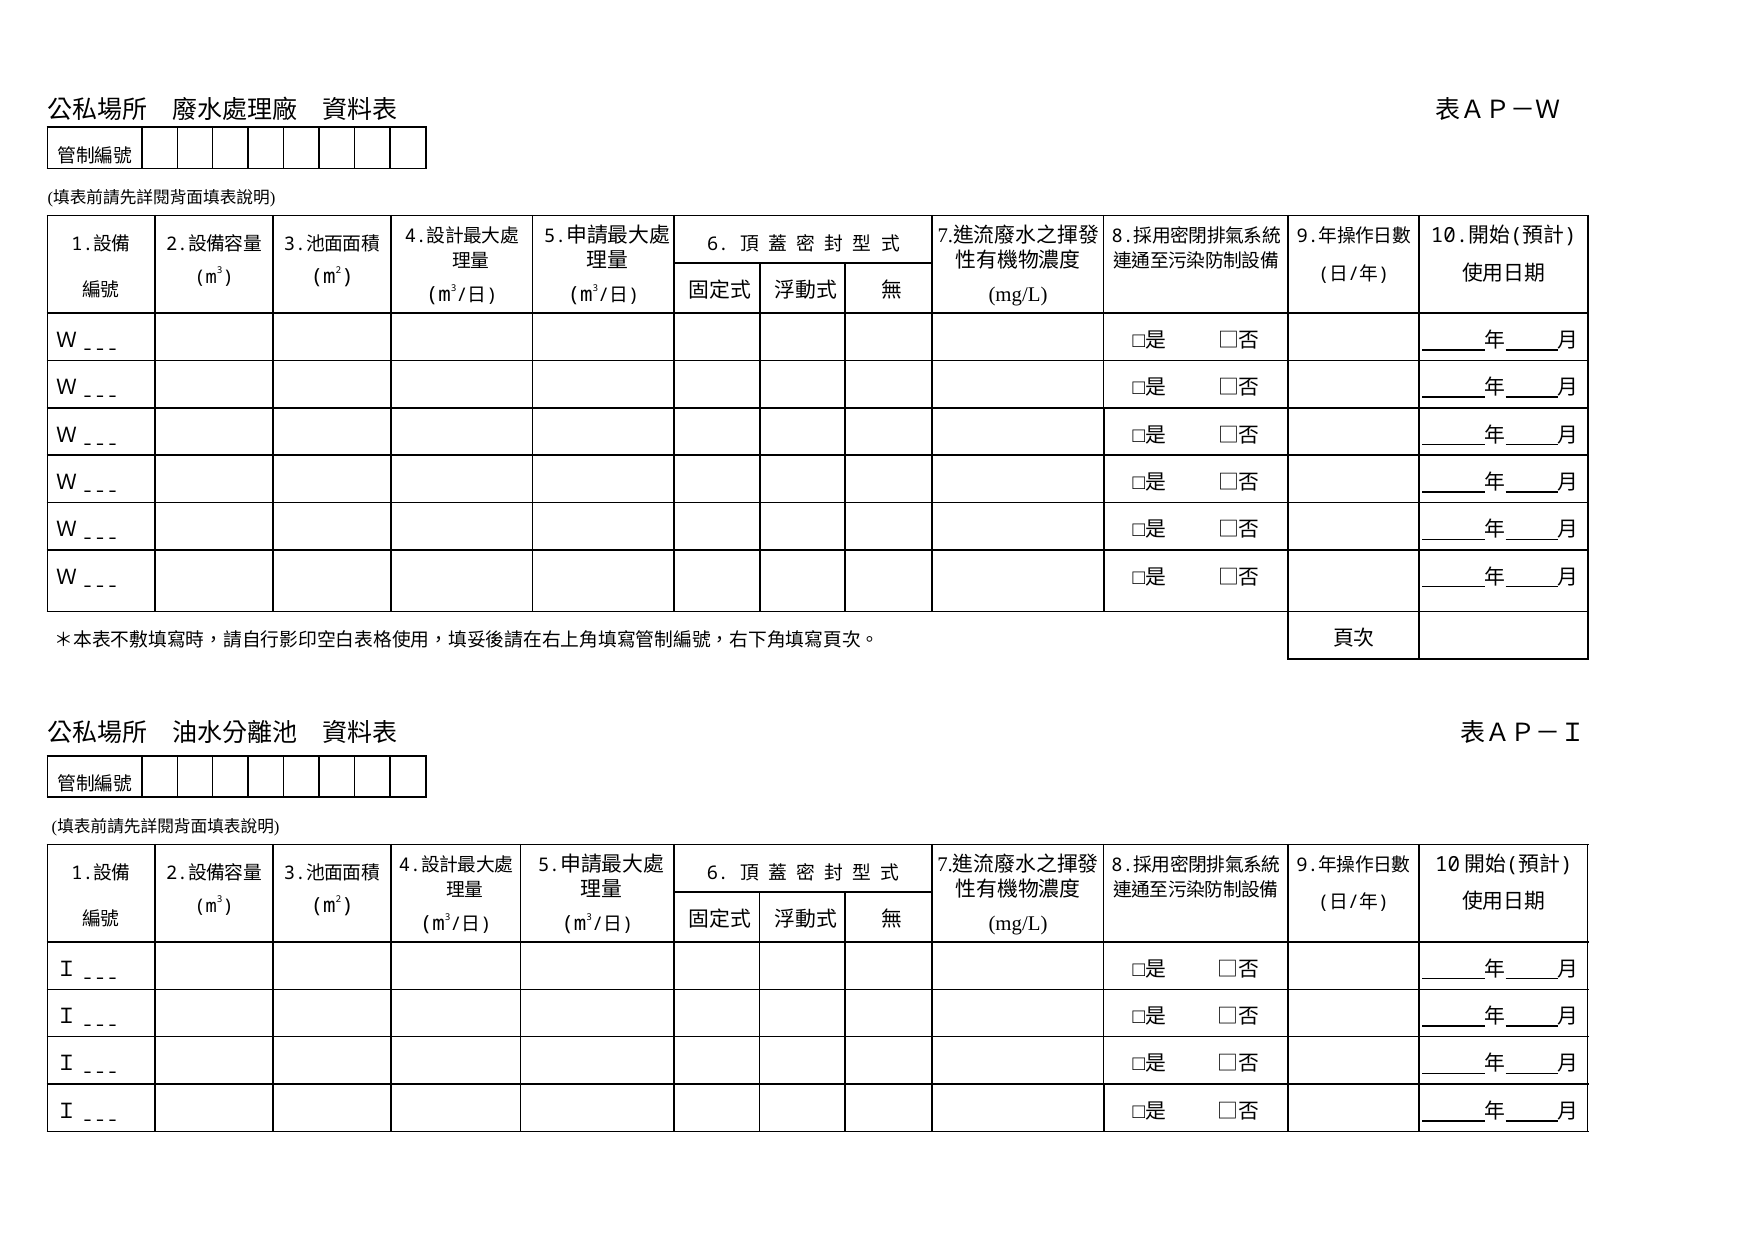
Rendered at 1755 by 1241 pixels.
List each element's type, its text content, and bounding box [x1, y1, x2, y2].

table_header 9.年操作日數 (日/年) [1289, 216, 1418, 312]
table_header [249, 128, 283, 167]
table_cell [675, 551, 759, 611]
table_cell 年 月 [1420, 1037, 1587, 1083]
table_cell [392, 503, 532, 549]
table_cell [1289, 943, 1418, 988]
table_header 7.進流廢水之揮發性有機物濃度 (mg/L) [933, 845, 1103, 941]
table_header 1.設備 編號 [48, 216, 154, 312]
table_cell [761, 314, 844, 359]
table_cell [1289, 503, 1418, 549]
table_cell [274, 1037, 390, 1083]
table_header [178, 128, 212, 167]
table_cell [675, 361, 759, 407]
table_cell □是 □否 [1105, 551, 1287, 611]
table_header 4.設計最大處 理量 (m3/日) [392, 845, 520, 941]
table_cell [761, 503, 844, 549]
table_cell □是 □否 [1105, 409, 1287, 454]
table_cell [675, 409, 759, 454]
table_cell [761, 456, 844, 502]
table_cell [933, 503, 1103, 549]
table_cell [392, 314, 532, 359]
table_cell [846, 943, 931, 988]
table_cell □是 □否 [1105, 1085, 1287, 1131]
table_cell [274, 990, 390, 1036]
table_cell Ｗˍˍˍ [48, 361, 154, 407]
table_cell [274, 456, 390, 502]
table_cell [933, 990, 1103, 1036]
text (填表前請先詳閱背面填表說明) [47, 175, 1695, 208]
table_cell [675, 990, 759, 1036]
table_cell [156, 409, 272, 454]
table_cell □是 □否 [1105, 456, 1287, 502]
table_cell [392, 1037, 520, 1083]
table_header [320, 757, 354, 796]
table_header 4.設計最大處 理量 (m3/日) [392, 216, 532, 312]
table_cell [274, 1085, 390, 1131]
table_header [391, 757, 425, 796]
table_cell [1289, 409, 1418, 454]
table_cell 浮動式 [760, 893, 844, 941]
table_cell [156, 551, 272, 611]
table_cell [392, 456, 532, 502]
text 公私場所 廢水處理廠 資料表 表ＡＰ－Ｗ [47, 89, 1695, 126]
table_cell [274, 314, 390, 359]
table_cell Ｉˍˍˍ [48, 990, 154, 1036]
table_cell [1289, 314, 1418, 359]
table_header [355, 128, 389, 167]
table_cell 年 月 [1420, 551, 1587, 611]
table_cell [392, 1085, 520, 1131]
table_header [355, 757, 389, 796]
table_cell 年 月 [1420, 503, 1587, 549]
table_cell 年 月 [1420, 943, 1587, 988]
table_cell [675, 503, 759, 549]
table_cell ＊本表不敷填寫時，請自行影印空白表格使用，填妥後請在右上角填寫管制編號，右下角填寫頁次。 [51, 612, 1232, 658]
table_cell [533, 503, 673, 549]
table_cell [274, 551, 390, 611]
table_cell [1232, 612, 1287, 658]
table_header [284, 128, 318, 167]
table_cell [846, 409, 931, 454]
table_cell Ｗˍˍˍ [48, 551, 154, 611]
table_cell [846, 314, 931, 359]
table_cell [760, 1037, 844, 1083]
table_cell [933, 1037, 1103, 1083]
table_cell [156, 503, 272, 549]
table_cell [274, 409, 390, 454]
table_cell [846, 1085, 931, 1131]
table_cell 無 [846, 264, 931, 312]
table_header [213, 128, 247, 167]
table_cell Ｉˍˍˍ [48, 1037, 154, 1083]
table_cell □是 □否 [1104, 1037, 1287, 1083]
table_cell Ｗˍˍˍ [48, 314, 154, 359]
table_header 6. 頂 蓋 密 封 型 式 [675, 216, 931, 262]
table_cell [274, 503, 390, 549]
table_header 1.設備 編號 [48, 845, 154, 941]
table_cell [761, 409, 844, 454]
table_cell □是 □否 [1104, 990, 1287, 1036]
table_cell [156, 990, 272, 1036]
table_cell [156, 1085, 272, 1131]
table_cell [760, 943, 844, 988]
table_cell [933, 456, 1103, 502]
table_header 3.池面面積(m2) [274, 845, 390, 941]
table_cell [533, 409, 673, 454]
table_header [178, 757, 212, 796]
text (填表前請先詳閱背面填表說明) [47, 804, 1695, 837]
table_cell [392, 943, 520, 988]
table_cell [933, 1085, 1103, 1131]
table_header 7.進流廢水之揮發性有機物濃度 (mg/L) [933, 216, 1103, 312]
table_header 3.池面面積(m2) [274, 216, 390, 312]
table_cell [846, 361, 931, 407]
table_cell [1289, 990, 1418, 1036]
table_cell [1289, 456, 1418, 502]
table_header [143, 128, 177, 167]
table_header 10開始(預計) 使用日期 [1420, 845, 1587, 941]
table_cell [47, 612, 51, 658]
table_header [143, 757, 177, 796]
table_cell Ｗˍˍˍ [48, 456, 154, 502]
table_cell [846, 551, 931, 611]
table_cell [675, 1085, 759, 1131]
table_cell [392, 990, 520, 1036]
table_cell [392, 361, 532, 407]
table_header [391, 128, 425, 167]
table_cell [521, 990, 673, 1036]
table_cell [761, 361, 844, 407]
table_cell 固定式 [675, 893, 759, 941]
table_cell [1289, 1085, 1418, 1131]
table_cell [1420, 612, 1587, 658]
table_cell 無 [846, 893, 931, 941]
table_cell 年 月 [1420, 361, 1587, 407]
text 公私場所 油水分離池 資料表 表ＡＰ－Ｉ [47, 712, 1695, 749]
table_cell □是 □否 [1104, 314, 1287, 359]
table_cell [933, 409, 1103, 454]
table_header [320, 128, 354, 167]
table_cell [533, 361, 673, 407]
table_cell [521, 943, 673, 988]
table_header 8.採用密閉排氣系統連通至污染防制設備 [1104, 216, 1287, 312]
table_cell [933, 551, 1103, 611]
table_cell [521, 1085, 673, 1131]
table_header 6. 頂 蓋 密 封 型 式 [675, 845, 931, 891]
table_cell 浮動式 [761, 264, 844, 312]
table_cell [533, 551, 673, 611]
table_header [213, 757, 247, 796]
table_cell [533, 456, 673, 502]
table_cell [675, 1037, 759, 1083]
table_header 5.申請最大處理量 (m3/日) [533, 216, 673, 312]
table_cell [156, 943, 272, 988]
table_cell [156, 361, 272, 407]
table_cell [675, 456, 759, 502]
table_cell [846, 456, 931, 502]
table_cell □是 □否 [1104, 943, 1287, 988]
table_header 9.年操作日數 (日/年) [1289, 845, 1418, 941]
table_cell [933, 314, 1103, 359]
table_cell Ｗˍˍˍ [48, 503, 154, 549]
table_cell □是 □否 [1105, 503, 1287, 549]
table_cell [533, 314, 673, 359]
table_cell [846, 503, 931, 549]
table_cell [761, 551, 844, 611]
table_cell [274, 361, 390, 407]
table_cell [675, 314, 759, 359]
table_header [284, 757, 318, 796]
table_header 10.開始(預計) 使用日期 [1420, 216, 1587, 312]
table_header 管制編號 [48, 128, 141, 167]
table_cell 年 月 [1420, 409, 1587, 454]
table_cell 固定式 [675, 264, 759, 312]
table_cell [156, 1037, 272, 1083]
table_cell [1289, 361, 1418, 407]
table_cell [760, 1085, 844, 1131]
table_cell [675, 943, 759, 988]
table_cell Ｉˍˍˍ [48, 943, 154, 988]
table_cell [933, 361, 1103, 407]
table_cell [392, 551, 532, 611]
table_header [249, 757, 283, 796]
table_cell [933, 943, 1103, 988]
table_cell 年 月 [1420, 1085, 1587, 1131]
table_cell [846, 990, 931, 1036]
table_cell [156, 456, 272, 502]
table_cell 頁次 [1289, 612, 1418, 658]
table_header 管制編號 [48, 757, 141, 796]
table_header 2.設備容量(m3) [156, 216, 272, 312]
table_header 2.設備容量(m3) [156, 845, 272, 941]
table_cell [274, 943, 390, 988]
table_cell 年 月 [1420, 456, 1587, 502]
table_cell 年 月 [1420, 314, 1587, 359]
table_cell [1289, 1037, 1418, 1083]
table_cell Ｗˍˍˍ [48, 409, 154, 454]
table_cell [846, 1037, 931, 1083]
table_cell □是 □否 [1104, 361, 1287, 407]
table_cell 年 月 [1420, 990, 1587, 1036]
table_cell [521, 1037, 673, 1083]
table_header 8.採用密閉排氣系統連通至污染防制設備 [1104, 845, 1287, 941]
table_cell [156, 314, 272, 359]
table_cell [392, 409, 532, 454]
table_cell [1289, 551, 1418, 611]
table_cell [760, 990, 844, 1036]
table_cell Ｉˍˍˍ [48, 1085, 154, 1131]
table_header 5.申請最大處理量 (m3/日) [521, 845, 673, 941]
